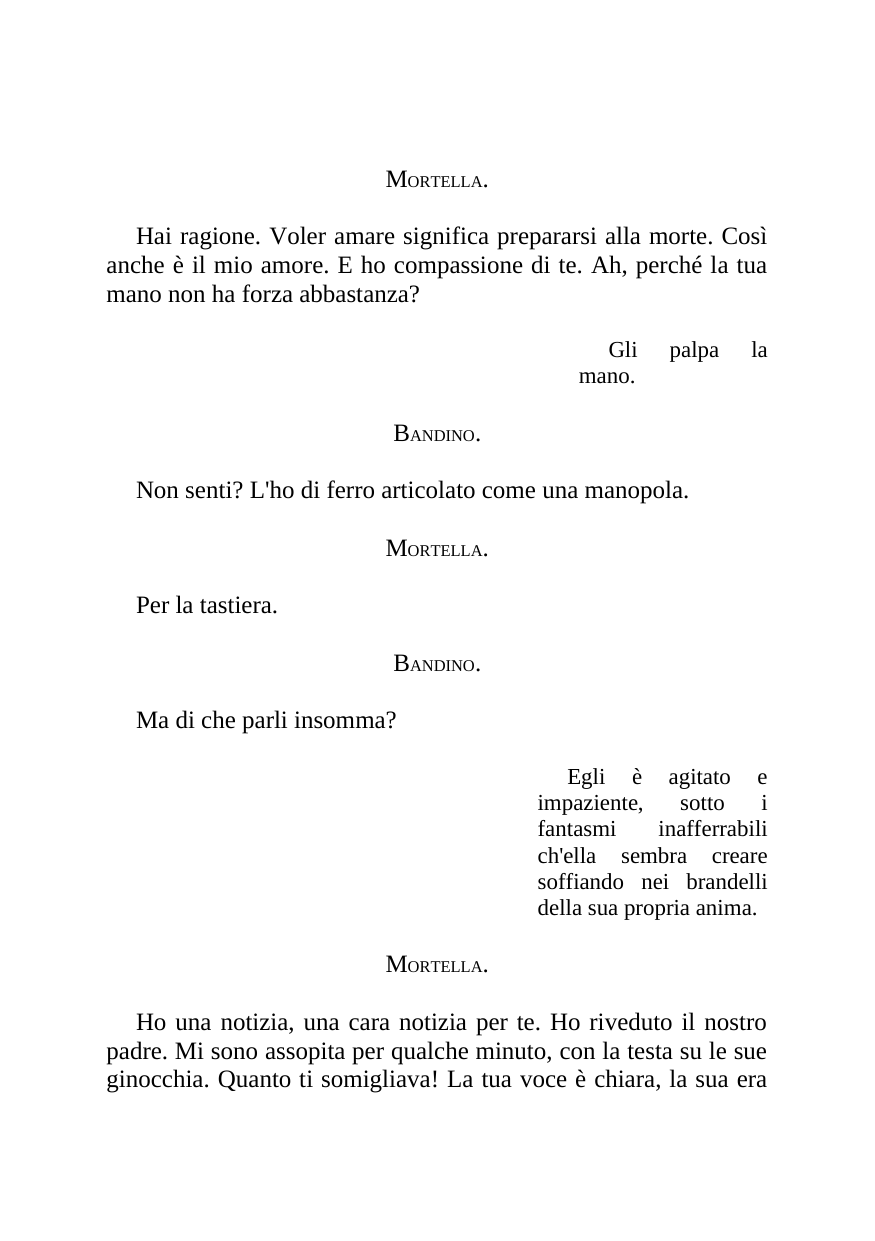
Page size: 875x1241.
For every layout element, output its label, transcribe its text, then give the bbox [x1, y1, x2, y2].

text Mortella. [106, 949, 768, 978]
text Hai ragione. Voler amare significa prepararsi alla morte. Così anche è il mio amore. E ho compassione di te. Ah, perché la tua mano non ha forza abbastanza? [106, 221, 768, 307]
text Mortella. [106, 533, 768, 561]
text Bandino. [106, 418, 768, 446]
text Mortella. [106, 164, 768, 192]
text Egli è agitato e impaziente, sotto i fantasmi inafferrabili ch'ella sembra creare soffiando nei brandelli della sua propria anima. [537, 763, 768, 921]
text Non senti? L'ho di ferro articolato come una manopola. [106, 475, 768, 504]
text Per la tastiera. [106, 590, 768, 619]
text Bandino. [106, 648, 768, 676]
text Gli palpa la mano. [579, 336, 768, 389]
text Ho una notizia, una cara notizia per te. Ho riveduto il nostro padre. Mi sono assopita per qualche minuto, con la testa su le sue ginocchia. Quanto ti somigliava! La tua voce è chiara, la sua era [106, 1007, 768, 1093]
text Ma di che parli insomma? [106, 705, 768, 734]
